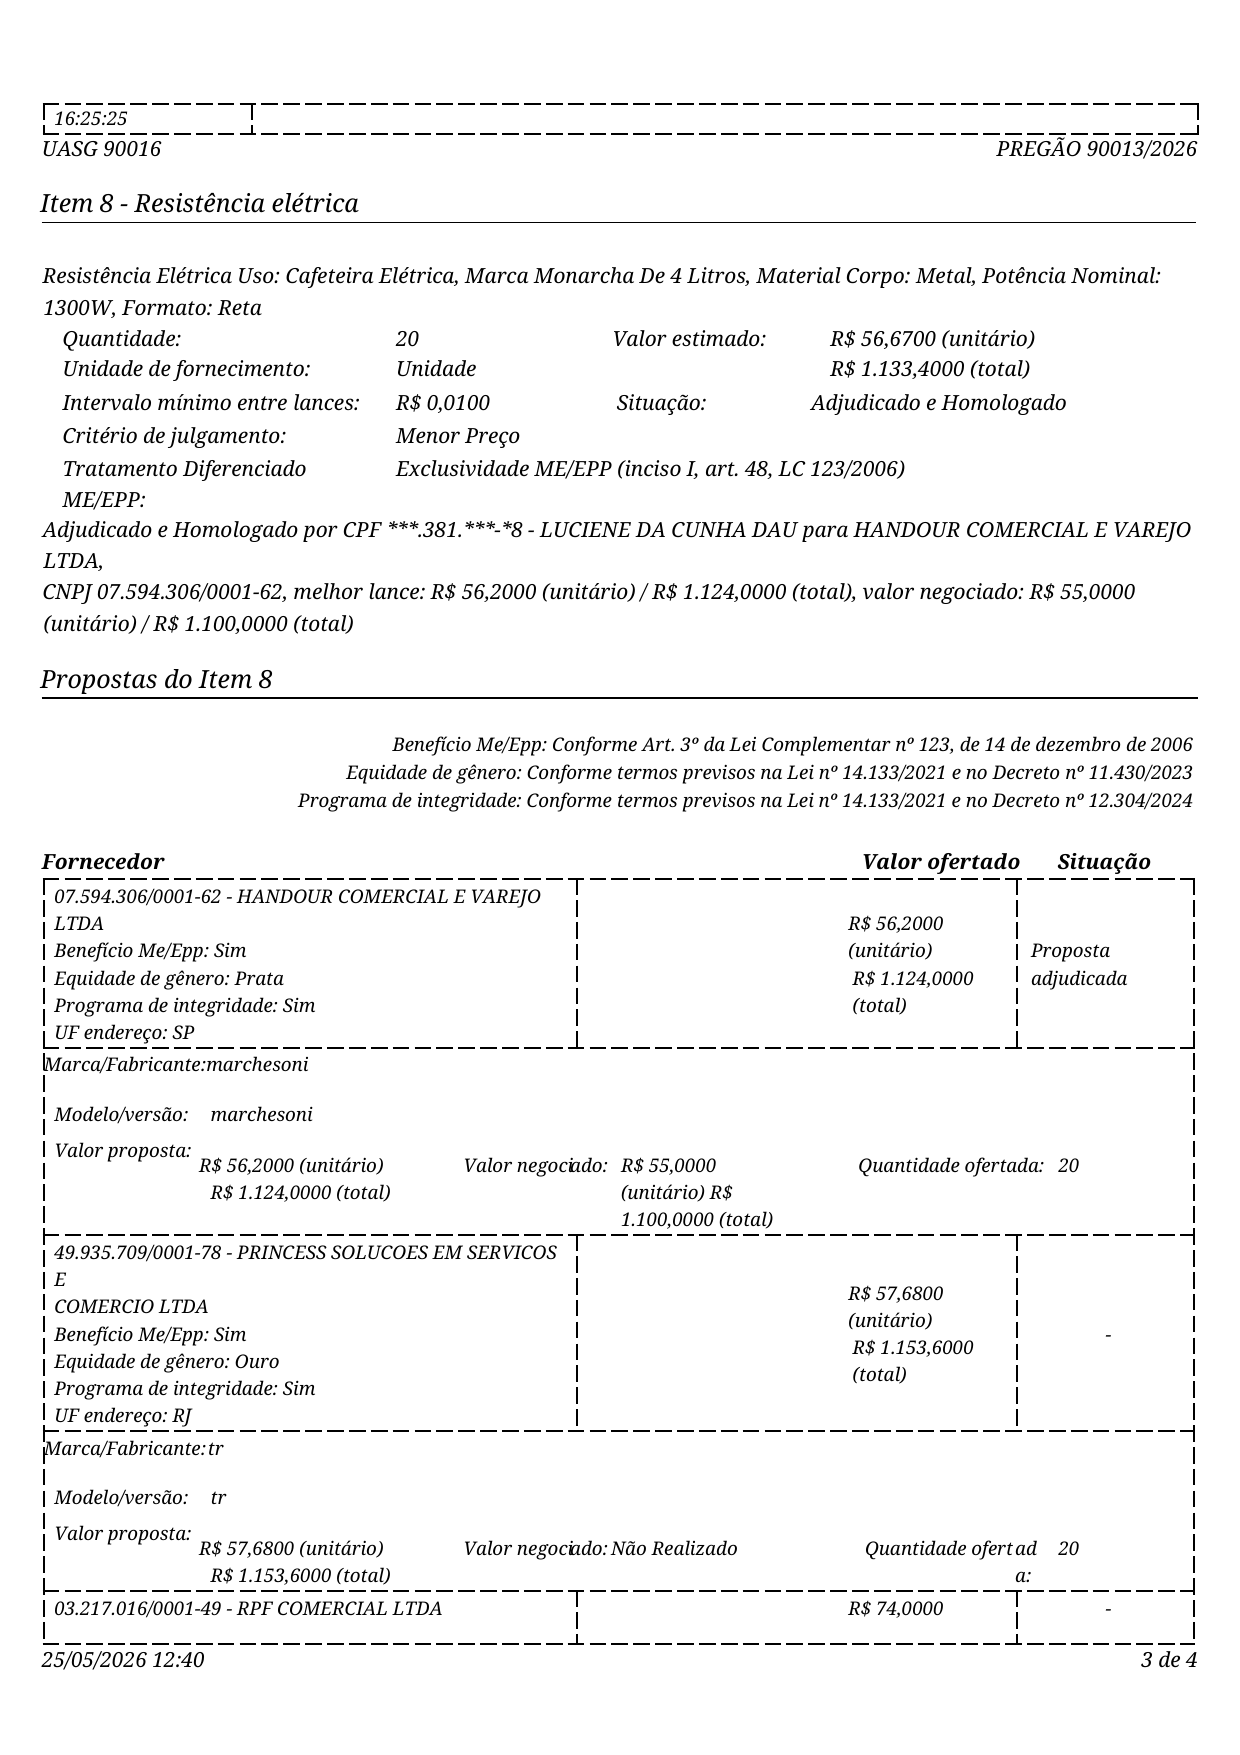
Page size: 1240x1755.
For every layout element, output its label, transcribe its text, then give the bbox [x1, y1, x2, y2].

table_cell Critério de julgamento: [63, 421, 396, 454]
table_cell [1017, 1234, 1101, 1430]
table_cell [577, 1590, 848, 1643]
table_cell [252, 103, 1198, 132]
table_cell - [1101, 1234, 1194, 1430]
table_header 20 Valor estimado: R$ 56,6700 (unitário) [396, 324, 1069, 354]
table_cell [577, 1430, 848, 1481]
table_cell tr [199, 1481, 577, 1531]
table_cell 20 [1048, 1531, 1101, 1590]
table_cell [1017, 1590, 1101, 1643]
table_cell [450, 1590, 577, 1643]
text Item 8 - Resistência elétrica [40, 186, 1200, 220]
table_cell 16:25:25 [44, 103, 252, 132]
table_cell Tratamento Diferenciado ME/EPP: [63, 454, 396, 515]
table_cell Marca/Fabricante: tr [44, 1430, 577, 1481]
table_header R$ 56,2000 (unitário) R$ 1.124,0000 (total) [848, 878, 1017, 1047]
table_header [577, 878, 848, 1047]
table_cell R$ 56,2000 (unitário) Valor negoci R$ 1.124,0000 (total) [199, 1147, 577, 1234]
table_cell ada: [1017, 1531, 1048, 1590]
table_header Proposta adjudicada [1017, 878, 1194, 1047]
table_cell [848, 1098, 1194, 1147]
table_cell R$ 74,0000 [848, 1590, 1017, 1643]
text CNPJ 07.594.306/0001-62, melhor lance: R$ 56,2000 (unitário) / R$ 1.124,0000 (total), valor negociado: R$ 55,0000 (unitário) / R$ 1.100,0000 (total) [42, 577, 1200, 637]
table_cell ado: R$ 55,0000 (unitário) R$ 1.100,0000 (total) [577, 1147, 848, 1234]
table_cell - [1101, 1590, 1194, 1643]
text Resistência Elétrica Uso: Cafeteira Elétrica, Marca Monarcha De 4 Litros, Material Corpo: Metal, Potência Nominal: 1300W, Formato: Reta [42, 262, 1200, 321]
table_cell R$ 0,0100 Situação: Adjudicado e Homologado [396, 388, 1069, 421]
table_cell Quantidade ofertada: [848, 1147, 1048, 1234]
table_cell [1017, 1430, 1101, 1481]
text UASG 90016 PREGÃO 90013/2026 [42, 134, 1200, 163]
text Fornecedor Valor ofertado Situação [42, 847, 1200, 876]
text Adjudicado e Homologado por CPF ***.381.***-*8 - LUCIENE DA CUNHA DAU para HANDOUR COMERCIAL E VAREJO LTDA, [42, 515, 1200, 575]
text Equidade de gênero: Conforme termos previsos na Lei nº 14.133/2021 e no Decreto nº 11.430/2023 [42, 759, 1195, 784]
table_cell Modelo/versão: Valor proposta: [44, 1098, 199, 1234]
table_header 07.594.306/0001-62 - HANDOUR COMERCIAL E VAREJO LTDA Benefício Me/Epp: Sim Equidade de gênero: Prata Programa de integridade: Sim UF endereço: SP [44, 878, 577, 1047]
table_cell [577, 1481, 848, 1531]
table_cell [577, 1098, 848, 1147]
table_cell [848, 1481, 1017, 1531]
table_cell [577, 1234, 848, 1430]
table_cell [577, 1047, 848, 1098]
text Programa de integridade: Conforme termos previsos na Lei nº 14.133/2021 e no Decreto nº 12.304/2024 [42, 787, 1195, 812]
table_cell Menor Preço [396, 421, 1069, 454]
table_cell [1017, 1481, 1101, 1531]
table_cell [848, 1047, 1194, 1098]
table_cell [1101, 1481, 1194, 1531]
table_cell 20 [1048, 1147, 1194, 1234]
table_cell Marca/Fabricante: marchesoni [44, 1047, 577, 1098]
table_cell [1101, 1430, 1194, 1481]
table_cell R$ 57,6800 (unitário) Valor negoci R$ 1.153,6000 (total) [199, 1531, 577, 1590]
table_cell Modelo/versão: Valor proposta: [44, 1481, 199, 1590]
table_cell ado: Não Realizado [577, 1531, 848, 1590]
table_cell R$ 57,6800 (unitário) R$ 1.153,6000 (total) [848, 1234, 1017, 1430]
table_cell Unidade R$ 1.133,4000 (total) [396, 354, 1069, 388]
table_cell Exclusividade ME/EPP (inciso I, art. 48, LC 123/2006) [396, 454, 1069, 515]
text Benefício Me/Epp: Conforme Art. 3º da Lei Complementar nº 123, de 14 de dezembro de 2006 [42, 731, 1195, 756]
table_header Quantidade: [63, 324, 396, 354]
table_cell Unidade de fornecimento: [63, 354, 396, 388]
table_cell Quantidade ofert [848, 1531, 1017, 1590]
table_cell [1101, 1531, 1194, 1590]
table_cell 49.935.709/0001-78 - PRINCESS SOLUCOES EM SERVICOS E COMERCIO LTDA Benefício Me/Epp: Sim Equidade de gênero: Ouro Programa de integridade: Sim UF endereço: RJ [44, 1234, 577, 1430]
table_cell Intervalo mínimo entre lances: [63, 388, 396, 421]
table_cell [848, 1430, 1017, 1481]
table_cell marchesoni [199, 1098, 577, 1147]
table_cell 03.217.016/0001-49 - RPF COMERCIAL LTDA [44, 1590, 450, 1643]
text Propostas do Item 8 [40, 662, 1200, 696]
